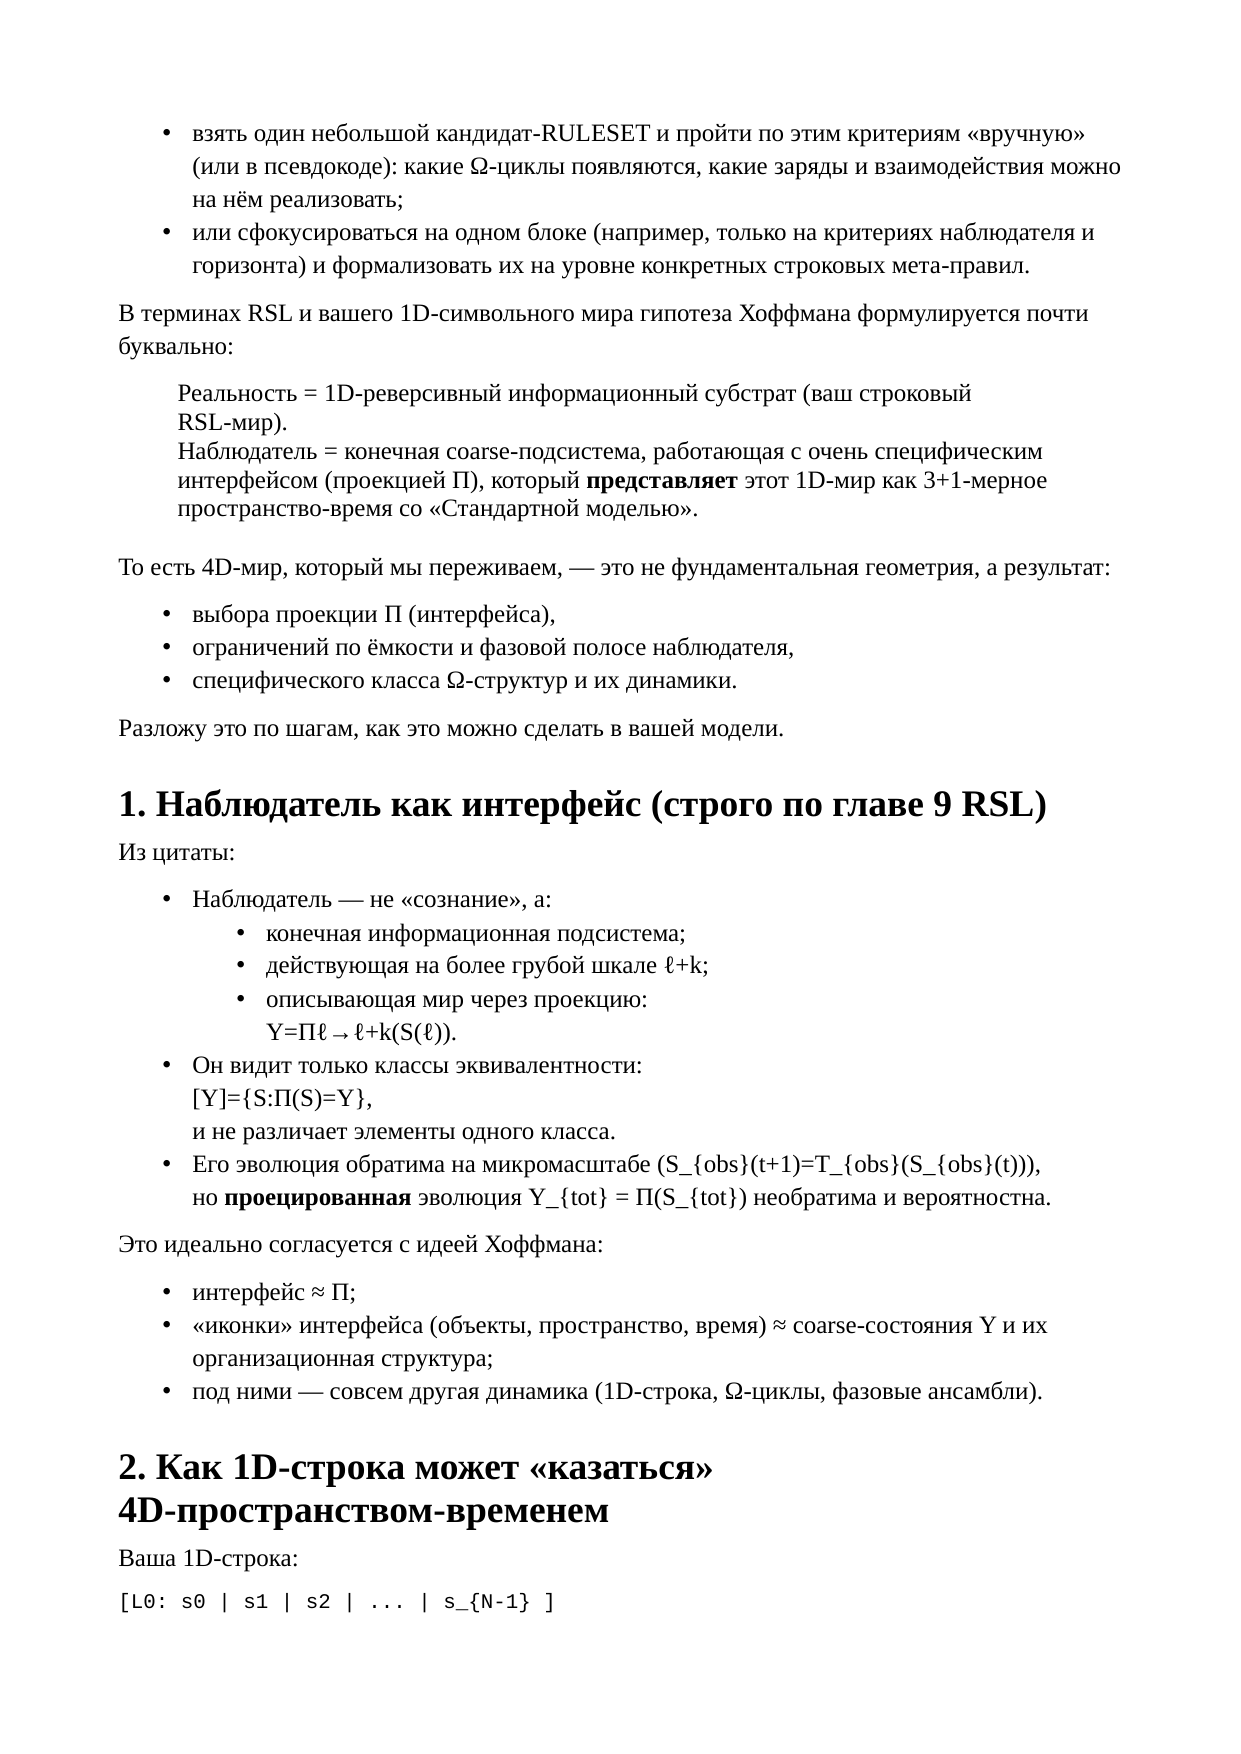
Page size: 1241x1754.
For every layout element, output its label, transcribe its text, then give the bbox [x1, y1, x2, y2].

text Реальность = 1D‑реверсивный информационный субстрат (ваш строковый RSL‑мир). Наблюдатель = конечная coarse‑подсистема, работающая с очень специфическим интерфейсом (проекцией Π), который представляет этот 1D‑мир как 3+1‑мерное пространство‑время со «Стандартной моделью». [177, 378, 1063, 522]
text [L0: s0 | s1 | s2 | ... | s_{N-1} ] [118, 1591, 1122, 1614]
list описывающая мир через проекцию: Y=Πℓ→ℓ+k(S(ℓ)). [236, 984, 1122, 1045]
text Это идеально согласуется с идеей Хоффмана: [118, 1229, 1122, 1258]
subtitle 1. Наблюдатель как интерфейс (строго по главе 9 RSL) [118, 781, 1122, 824]
list или сфокусироваться на одном блоке (например, только на критериях наблюдателя и горизонта) и формализовать их на уровне конкретных строковых мета‑правил. [162, 217, 1122, 279]
text В терминах RSL и вашего 1D‑символьного мира гипотеза Хоффмана формулируется почти буквально: [118, 298, 1122, 359]
list выбора проекции Π (интерфейса), [162, 599, 1122, 628]
text Ваша 1D‑строка: [118, 1543, 1122, 1572]
list действующая на более грубой шкале ℓ+k; [236, 951, 1122, 979]
list интерфейс ≈ Π; [162, 1277, 1122, 1306]
list «иконки» интерфейса (объекты, пространство, время) ≈ coarse‑состояния Y и их организационная структура; [162, 1310, 1122, 1372]
list специфического класса Ω‑структур и их динамики. [162, 665, 1122, 694]
list под ними — совсем другая динамика (1D‑строка, Ω‑циклы, фазовые ансамбли). [162, 1376, 1122, 1405]
list конечная информационная подсистема; [236, 918, 1122, 946]
text То есть 4D‑мир, который мы переживаем, — это не фундаментальная геометрия, а результат: [118, 552, 1122, 580]
list взять один небольшой кандидат‑RULESET и пройти по этим критериям «вручную» (или в псевдокоде): какие Ω‑циклы появляются, какие заряды и взаимодействия можно на нём реализовать; [162, 118, 1122, 213]
text Из цитаты: [118, 837, 1122, 866]
list Наблюдатель — не «сознание», а: [162, 884, 1122, 913]
subtitle 2. Как 1D‑строка может «казаться» 4D‑пространством‑временем [118, 1444, 1122, 1531]
text Разложу это по шагам, как это можно сделать в вашей модели. [118, 713, 1122, 742]
list ограничений по ёмкости и фазовой полосе наблюдателя, [162, 632, 1122, 661]
list Его эволюция обратима на микромасштабе (S_{obs}(t+1)=T_{obs}(S_{obs}(t))), но проецированная эволюция Y_{tot} = Π(S_{tot}) необратима и вероятностна. [162, 1149, 1122, 1211]
list Он видит только классы эквивалентности: [Y]={S:Π(S)=Y}, и не различает элементы одного класса. [162, 1050, 1122, 1144]
